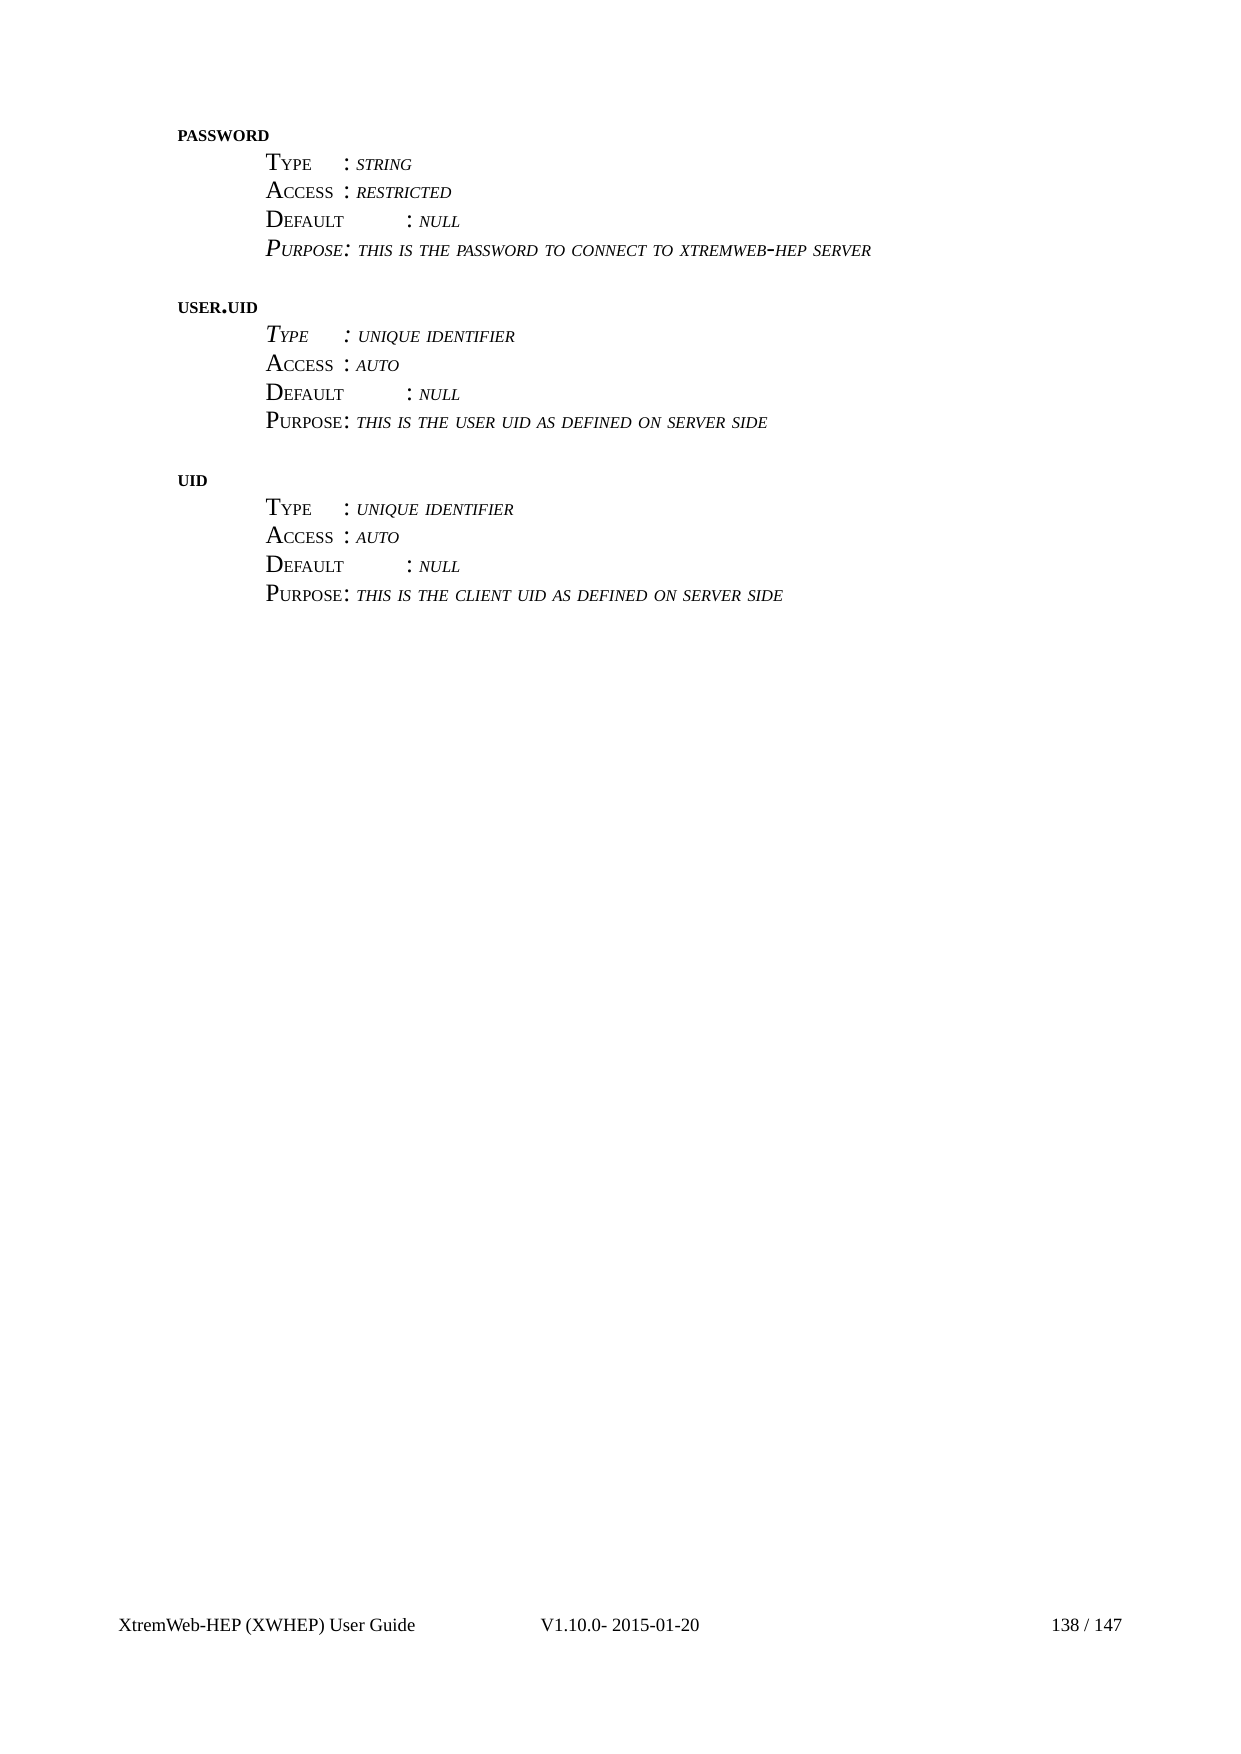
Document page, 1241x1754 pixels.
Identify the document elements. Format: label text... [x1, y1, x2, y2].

text Default : null [265, 377, 1122, 406]
text Purpose : this is the client uid as defined on server side [265, 578, 1122, 607]
text Type : unique identifier [265, 319, 1122, 348]
text Default : null [265, 204, 1122, 233]
text Purpose : this is the user uid as defined on server side [265, 406, 1122, 434]
text Type : unique identifier [265, 492, 1122, 521]
text Access : restricted [265, 176, 1122, 204]
text Purpose : this is the password to connect to xtremweb-hep server [265, 233, 1122, 262]
text Type : string [265, 147, 1122, 176]
text user.uid [177, 291, 1122, 319]
text Default : null [265, 549, 1122, 578]
text uid [177, 463, 1122, 492]
text password [177, 118, 1122, 147]
text Access : auto [265, 521, 1122, 549]
text Access : auto [265, 348, 1122, 377]
